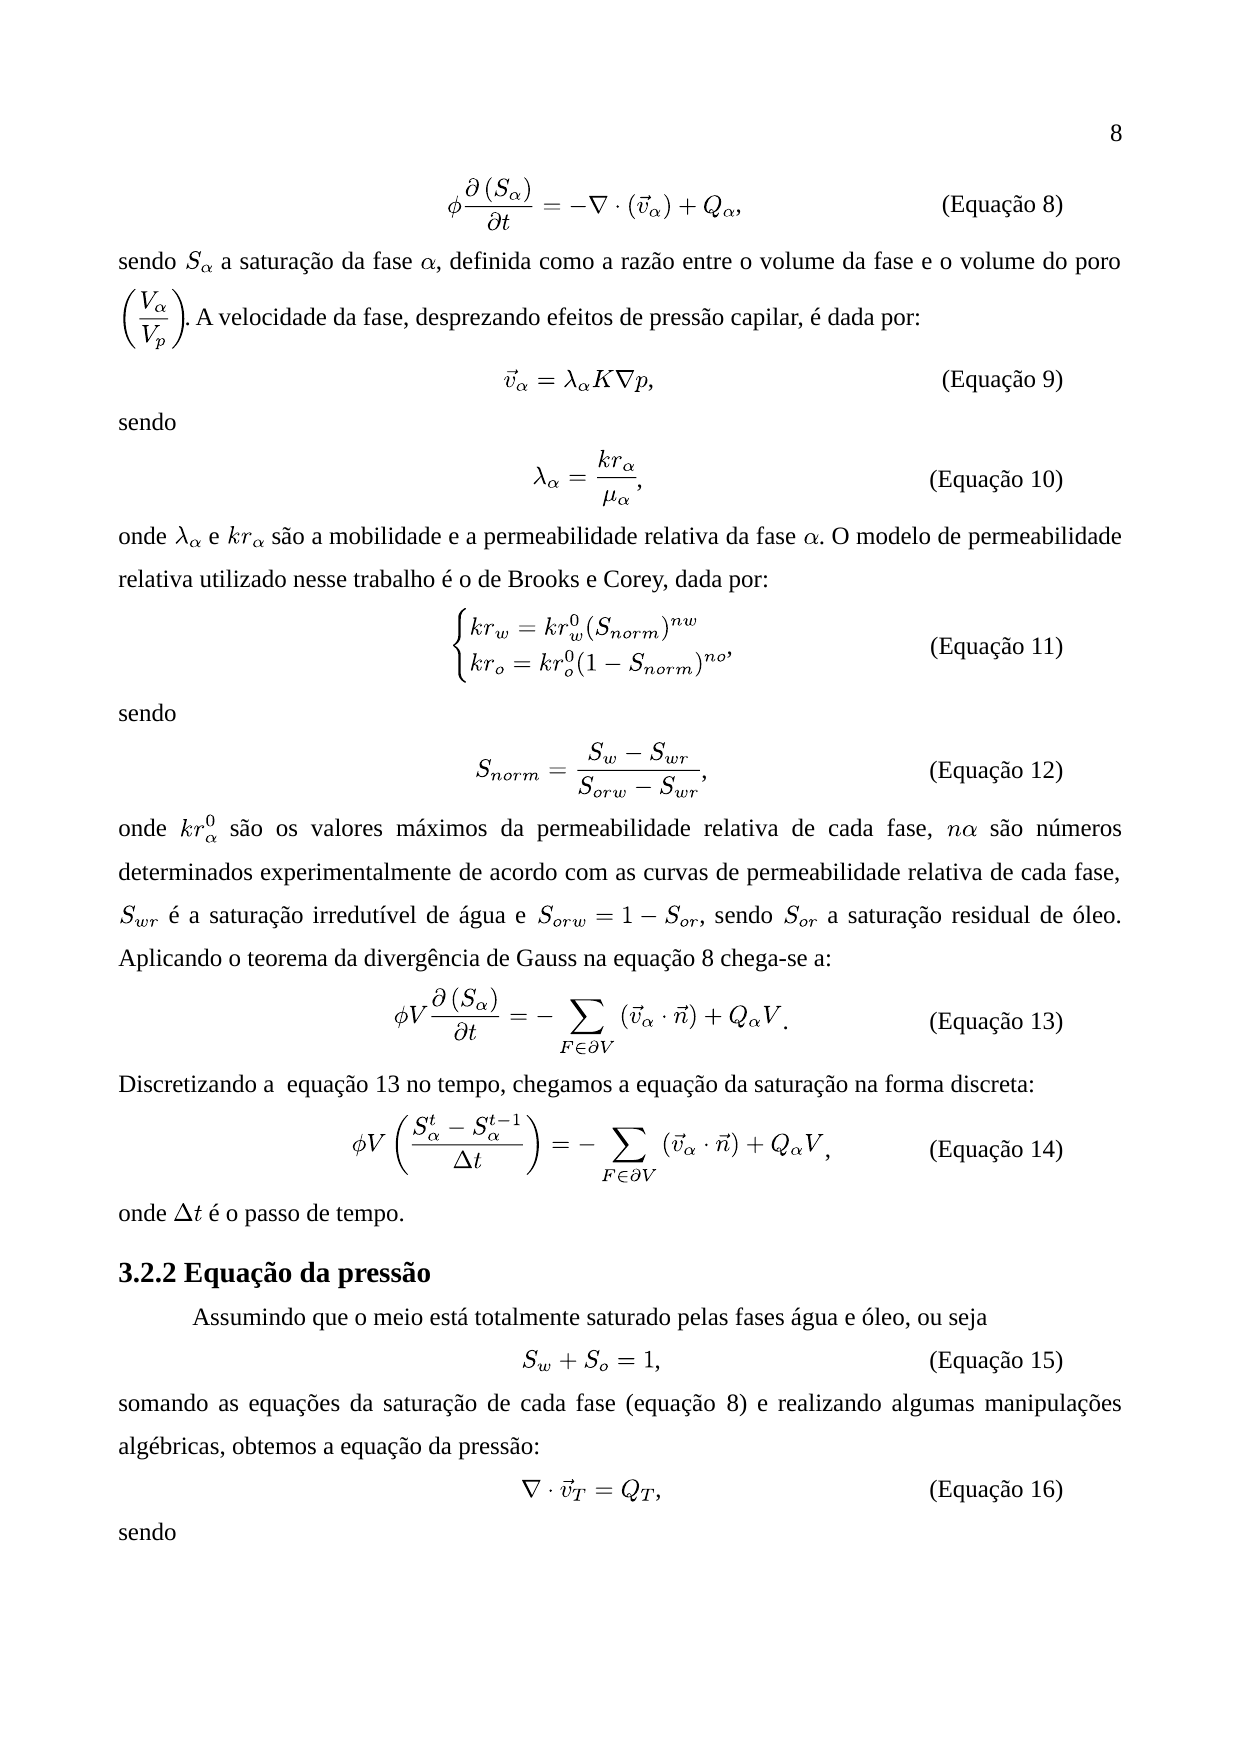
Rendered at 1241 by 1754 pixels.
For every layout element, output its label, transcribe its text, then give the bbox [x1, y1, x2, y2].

text Discretizando a equação 13 no tempo, chegamos a equação da saturação na forma discreta: [118, 1069, 1122, 1098]
text [118, 1113, 621, 1183]
subtitle 3.2.2 Equação da pressão [118, 1256, 1122, 1289]
text , (Equação 10) [605, 450, 1122, 506]
text sendo [118, 407, 1122, 436]
text sendo [118, 1517, 1122, 1546]
text sendo a saturação da fase , definida como a razão entre o volume da fase e o volume do poro . A velocidade da fase, desprezando efeitos de pressão capilar, é dada por: [118, 246, 1122, 349]
text [118, 450, 600, 506]
text , (Equação 11) [118, 607, 1122, 684]
text . (Equação 13) [118, 986, 1122, 1055]
text , (Equação 9) [118, 364, 1122, 392]
text , (Equação 8) [118, 176, 1122, 231]
text , (Equação 16) [118, 1474, 1122, 1503]
text Assumindo que o meio está totalmente saturado pelas fases água e óleo, ou seja [118, 1302, 1122, 1330]
text , (Equação 15) [118, 1345, 1122, 1373]
text onde é o passo de tempo. [118, 1198, 1122, 1227]
text onde e são a mobilidade e a permeabilidade relativa da fase . O modelo de permeabilidade relativa utilizado nesse trabalho é o de Brooks e Corey, dada por: [118, 521, 1122, 593]
text , (Equação 14) [518, 1113, 1122, 1183]
text somando as equações da saturação de cada fase (equação 8) e realizando algumas manipulações algébricas, obtemos a equação da pressão: [118, 1388, 1122, 1460]
text onde são os valores máximos da permeabilidade relativa de cada fase, são números determinados experimentalmente de acordo com as curvas de permeabilidade relativa de cada fase, é a saturação irredutível de água e , sendo a saturação residual de óleo. Aplicando o teorema da divergência de Gauss na equação 8 chega-se a: [118, 813, 1122, 972]
text , (Equação 12) [118, 741, 1122, 799]
text sendo [118, 698, 1122, 727]
